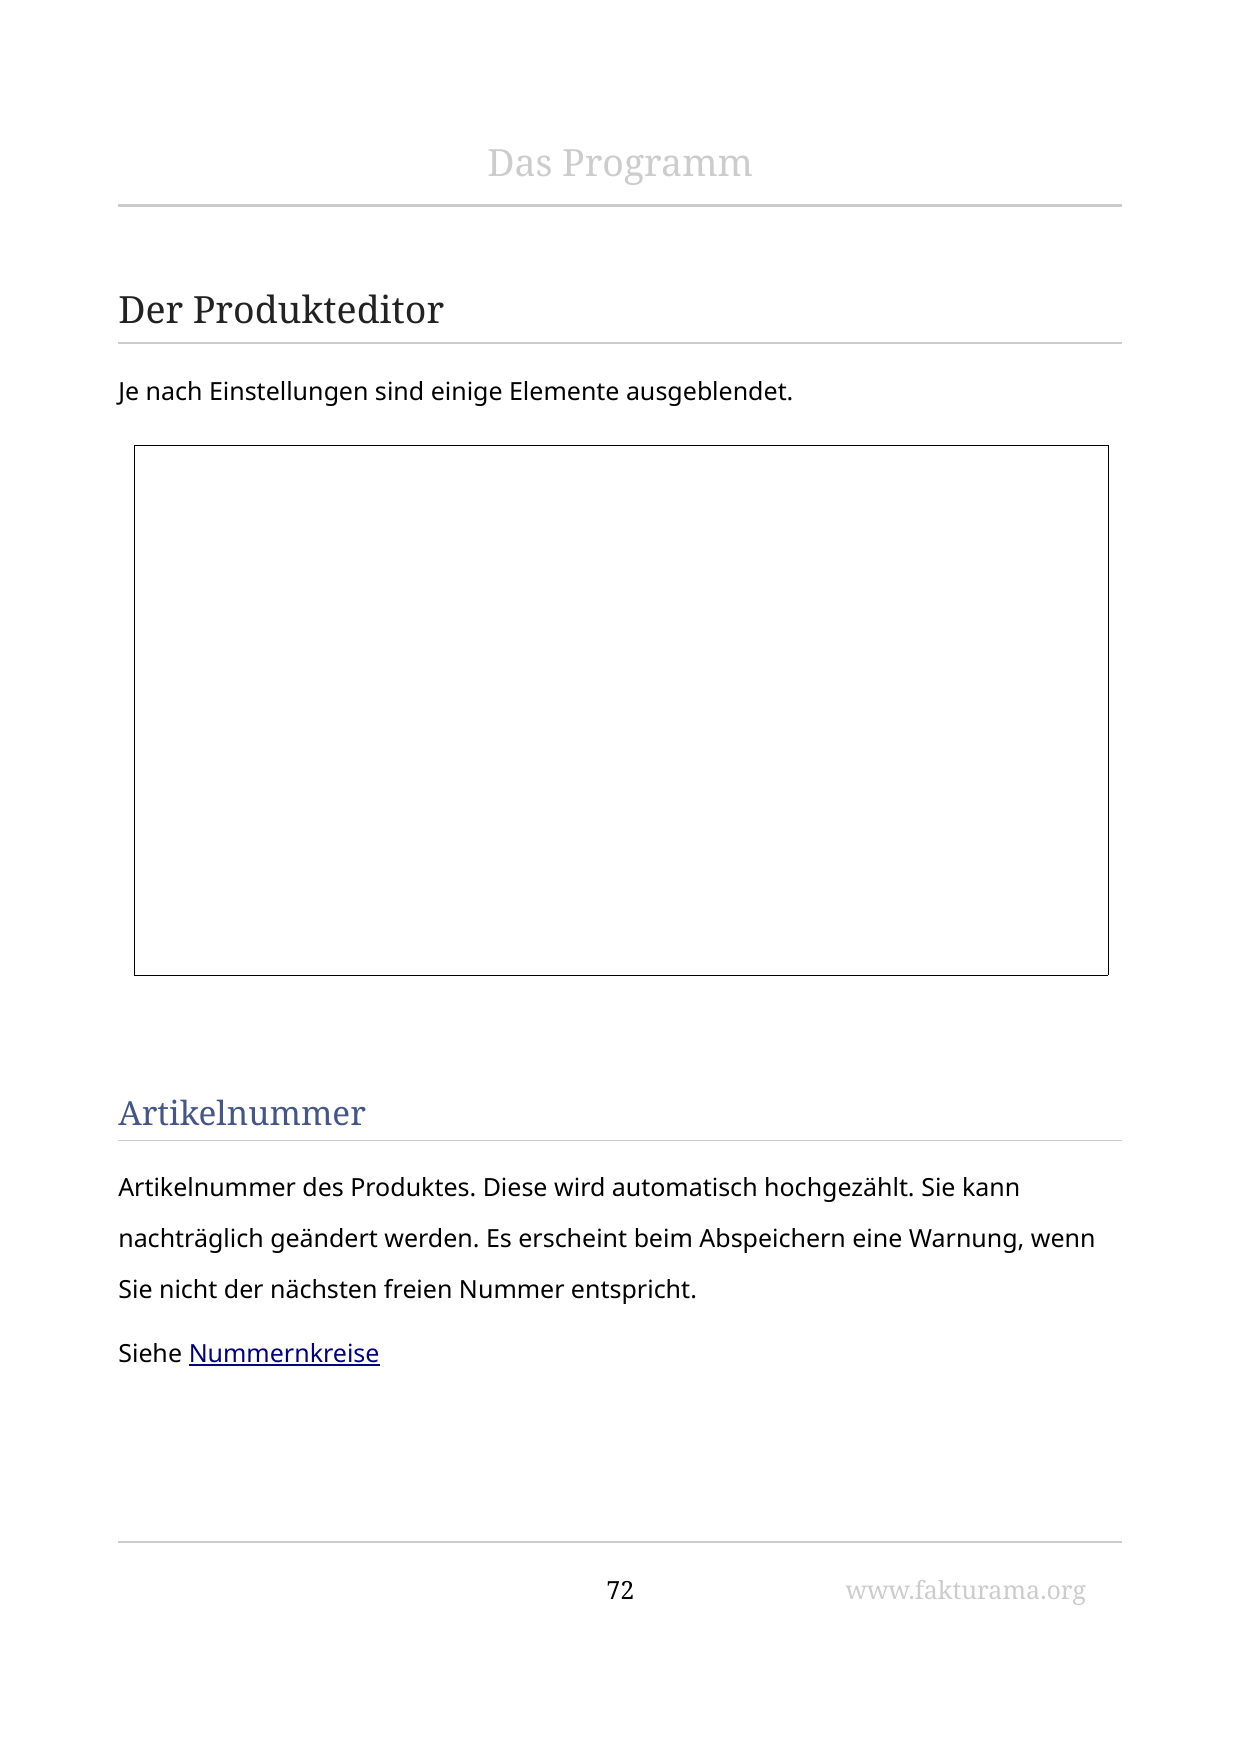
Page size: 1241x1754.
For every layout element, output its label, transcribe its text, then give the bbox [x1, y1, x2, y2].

subtitle Artikelnummer [118, 1090, 1122, 1140]
text Je nach Einstellungen sind einige Elemente ausgeblendet. [118, 373, 1122, 407]
text Siehe Nummernkreise [118, 1336, 1122, 1369]
subtitle Der Produkteditor [118, 283, 1122, 342]
text Artikelnummer des Produktes. Diese wird automatisch hochgezählt. Sie kann nachträglich geändert werden. Es erscheint beim Abspeichern eine Warnung, wenn Sie nicht der nächsten freien Nummer entspricht. [118, 1170, 1122, 1306]
